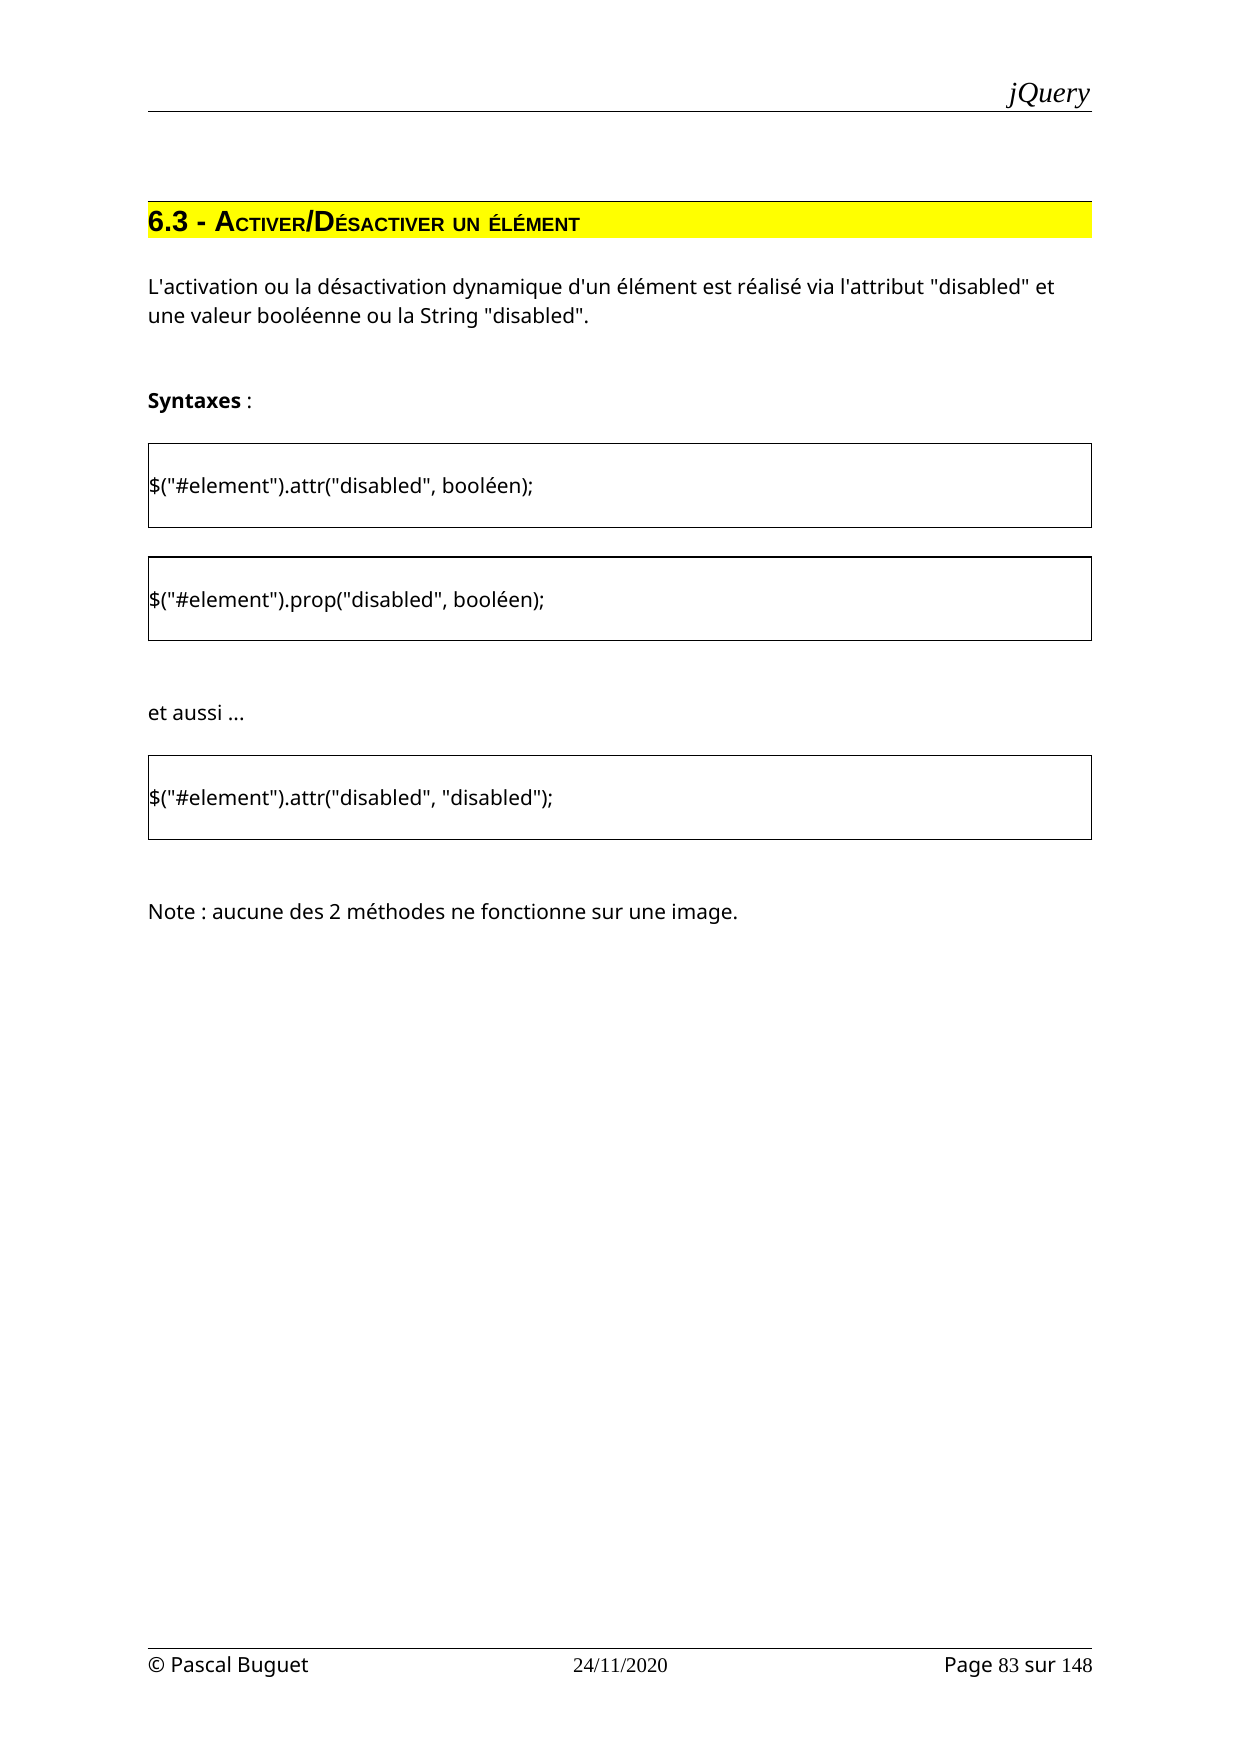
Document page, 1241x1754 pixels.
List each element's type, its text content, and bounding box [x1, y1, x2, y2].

subtitle - Activer/Désactiver un élément [148, 202, 1092, 238]
text $("#element").attr("disabled", booléen); [149, 444, 1091, 527]
text $("#element").attr("disabled", "disabled"); [149, 756, 1091, 839]
text et aussi ... [148, 698, 1092, 727]
text $("#element").prop("disabled", booléen); [149, 558, 1091, 640]
text Note : aucune des 2 méthodes ne fonctionne sur une image. [148, 897, 1092, 925]
text L'activation ou la désactivation dynamique d'un élément est réalisé via l'attribut "disabled" et une valeur booléenne ou la String "disabled". [148, 272, 1092, 329]
text Syntaxes : [148, 386, 1092, 415]
